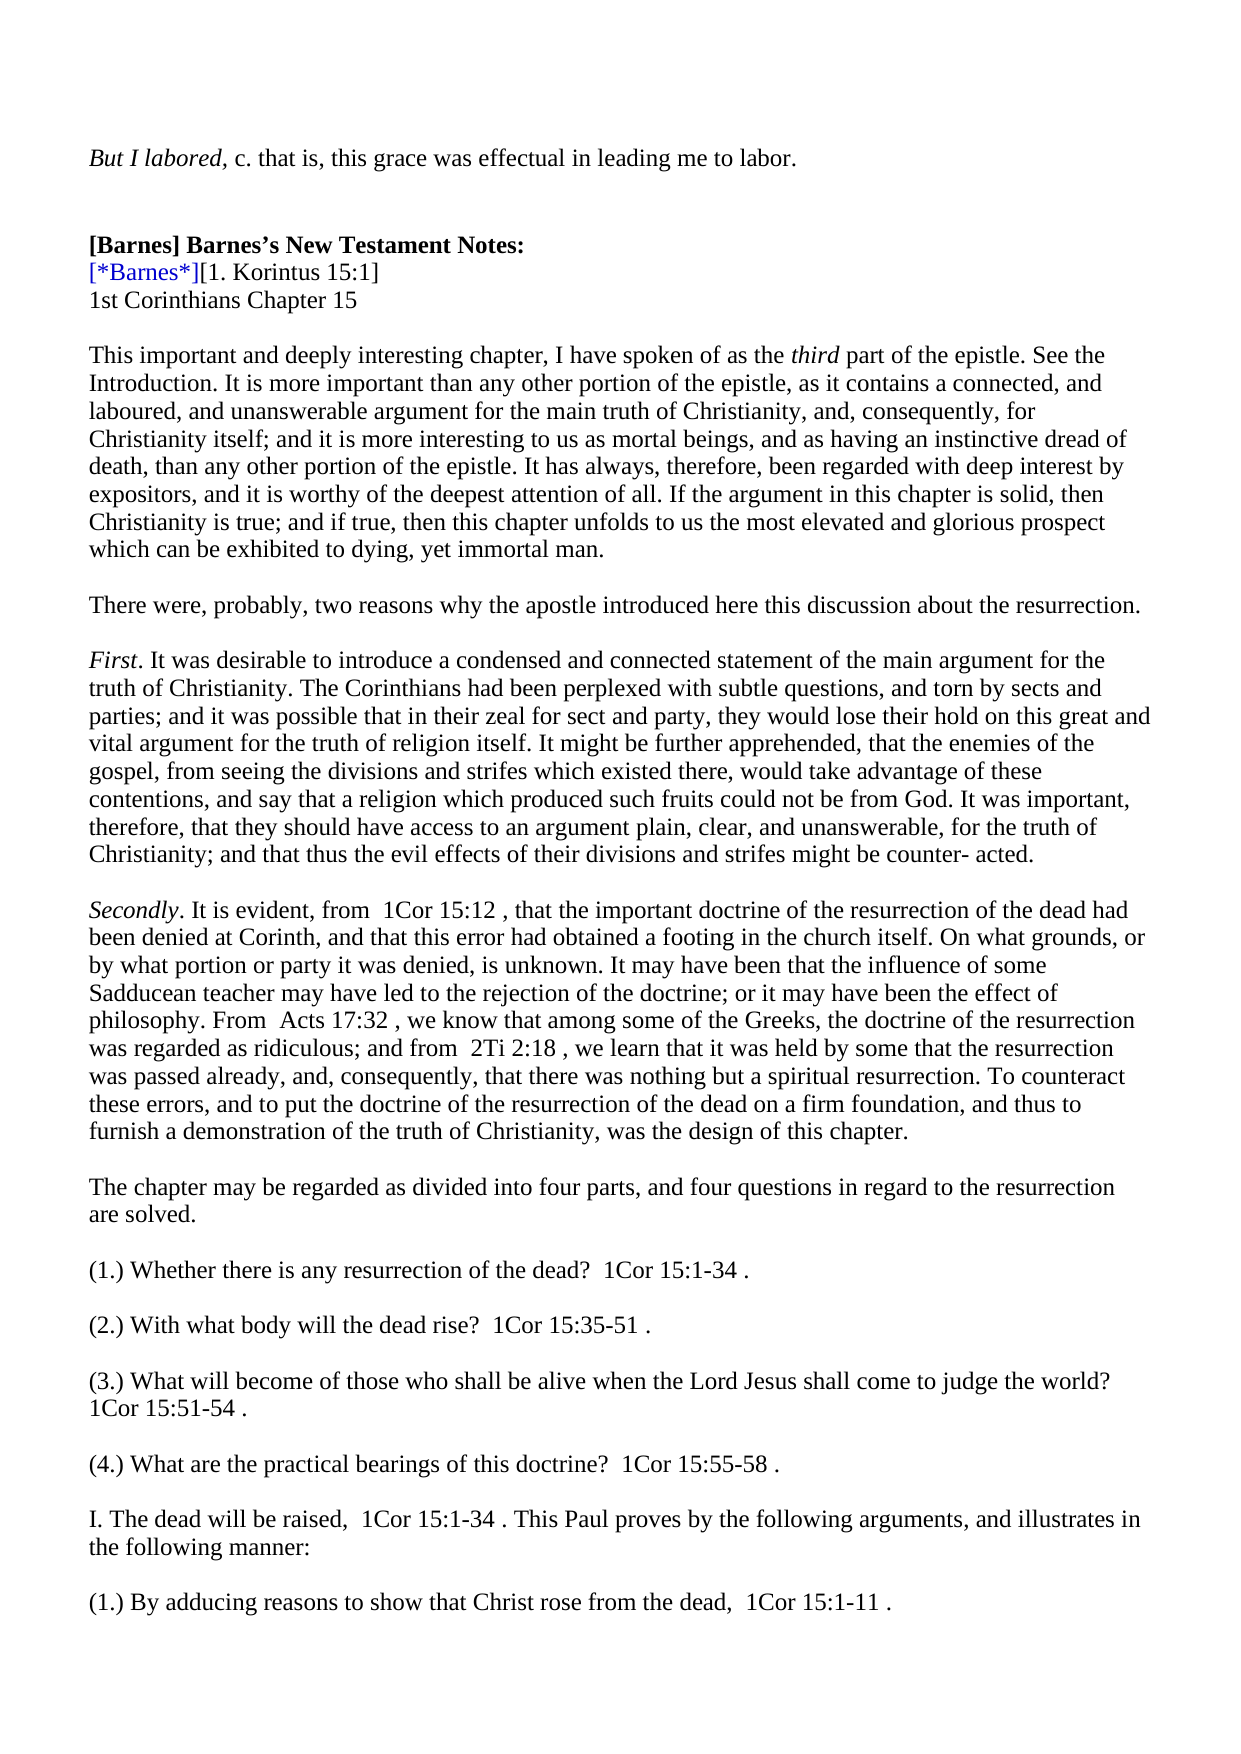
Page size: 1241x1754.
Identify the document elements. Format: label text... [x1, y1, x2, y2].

text But I labored, c. that is, this grace was effectual in leading me to labor. [88, 88, 1152, 172]
text [*Barnes*][1. Korintus 15:1] 1st Corinthians Chapter 15 This important and deeply interesting chapter, I have spoken of as the third part of the epistle. See the Introduction. It is more important than any other portion of the epistle, as it contains a connected, and laboured, and unanswerable argument for the main truth of Christianity, and, consequently, for Christianity itself; and it is more interesting to us as mortal beings, and as having an instinctive dread of death, than any other portion of the epistle. It has always, therefore, been regarded with deep interest by expositors, and it is worthy of the deepest attention of all. If the argument in this chapter is solid, then Christianity is true; and if true, then this chapter unfolds to us the most elevated and glorious prospect which can be exhibited to dying, yet immortal man. There were, probably, two reasons why the apostle introduced here this discussion about the resurrection. First. It was desirable to introduce a condensed and connected statement of the main argument for the truth of Christianity. The Corinthians had been perplexed with subtle questions, and torn by sects and parties; and it was possible that in their zeal for sect and party, they would lose their hold on this great and vital argument for the truth of religion itself. It might be further apprehended, that the enemies of the gospel, from seeing the divisions and strifes which existed there, would take advantage of these contentions, and say that a religion which produced such fruits could not be from God. It was important, therefore, that they should have access to an argument plain, clear, and unanswerable, for the truth of Christianity; and that thus the evil effects of their divisions and strifes might be counter- acted. Secondly. It is evident, from 1Cor 15:12 , that the important doctrine of the resurrection of the dead had been denied at Corinth, and that this error had obtained a footing in the church itself. On what grounds, or by what portion or party it was denied, is unknown. It may have been that the influence of some Sadducean teacher may have led to the rejection of the doctrine; or it may have been the effect of philosophy. From Acts 17:32 , we know that among some of the Greeks, the doctrine of the resurrection was regarded as ridiculous; and from 2Ti 2:18 , we learn that it was held by some that the resurrection was passed already, and, consequently, that there was nothing but a spiritual resurrection. To counteract these errors, and to put the doctrine of the resurrection of the dead on a firm foundation, and thus to furnish a demonstration of the truth of Christianity, was the design of this chapter. The chapter may be regarded as divided into four parts, and four questions in regard to the resurrection are solved. (1.) Whether there is any resurrection of the dead? 1Cor 15:1-34 . (2.) With what body will the dead rise? 1Cor 15:35-51 . (3.) What will become of those who shall be alive when the Lord Jesus shall come to judge the world? 1Cor 15:51-54 . (4.) What are the practical bearings of this doctrine? 1Cor 15:55-58 . I. The dead will be raised, 1Cor 15:1-34 . This Paul proves by the following arguments, and illustrates in the following manner: (1.) By adducing reasons to show that Christ rose from the dead, 1Cor 15:1-11 . [88, 258, 1152, 1644]
text [Barnes] Barnes’s New Testament Notes: [88, 231, 1152, 258]
